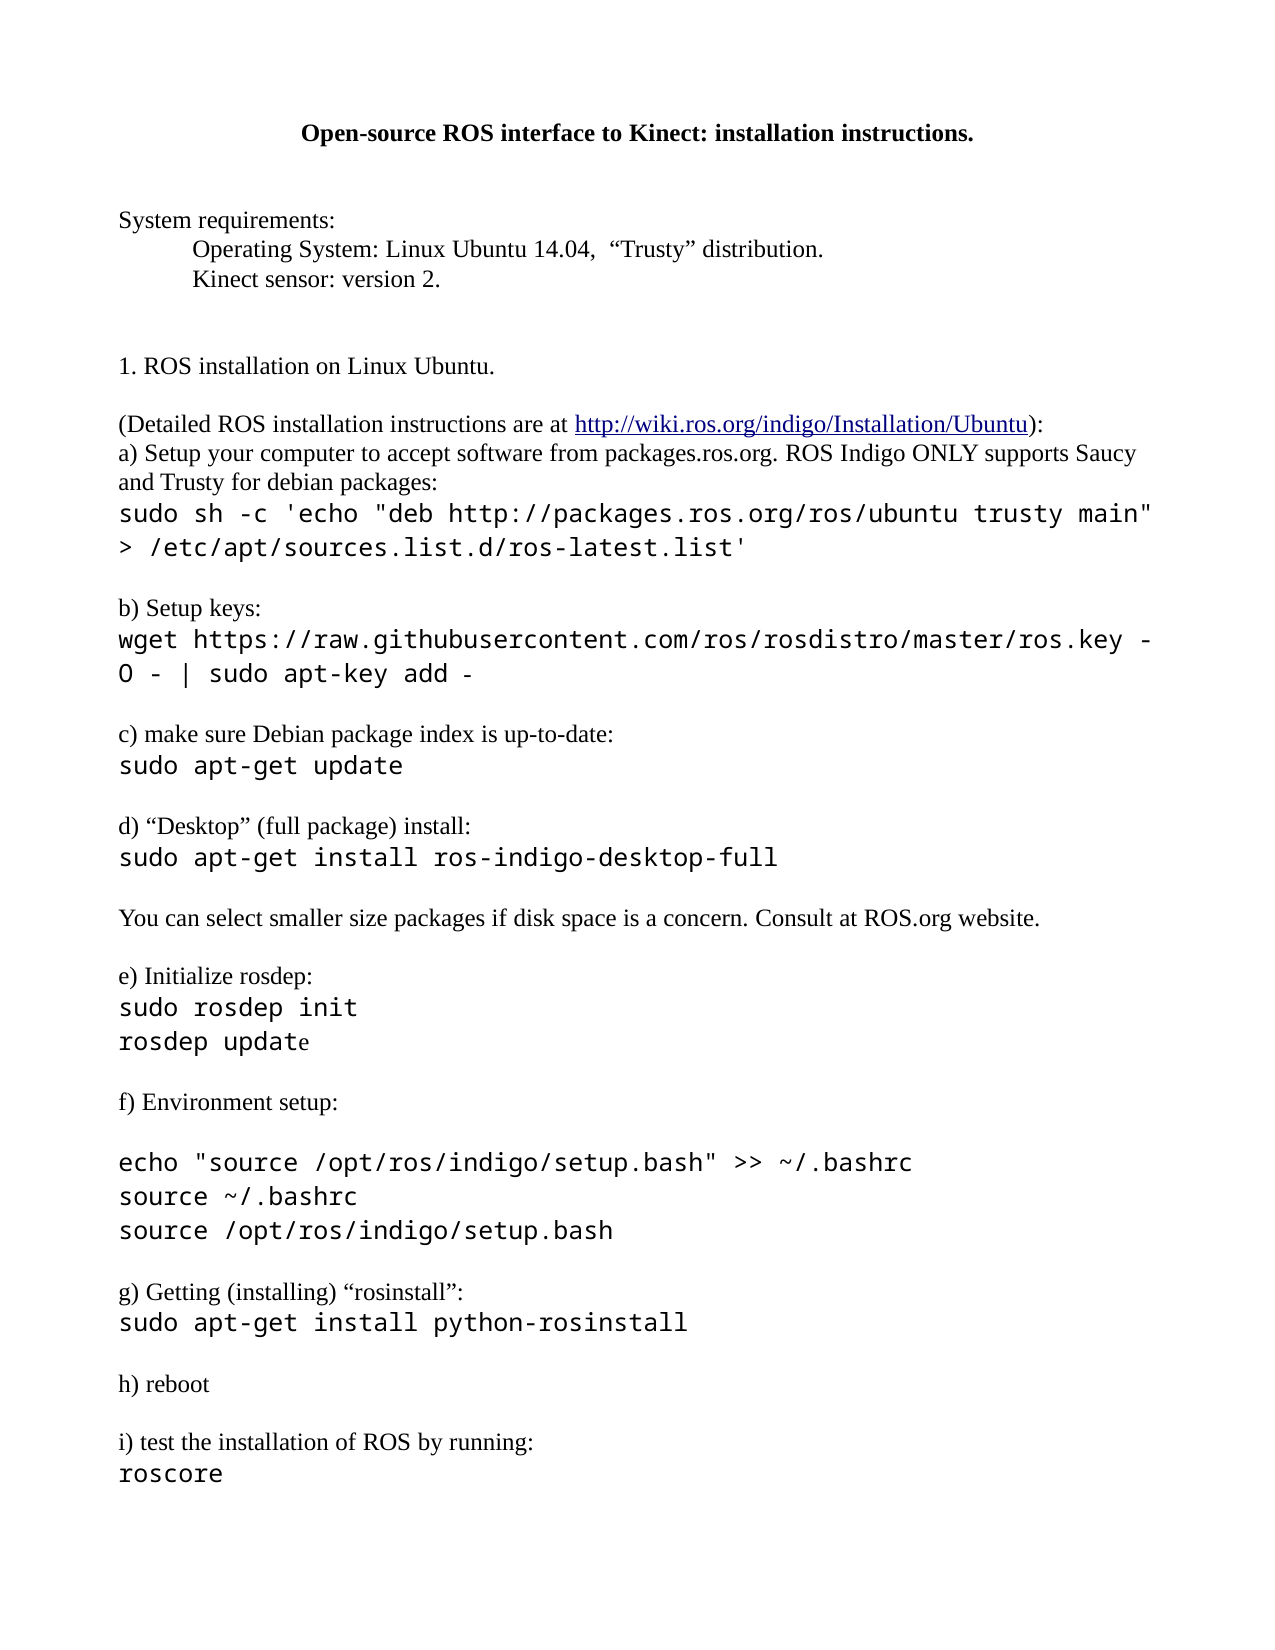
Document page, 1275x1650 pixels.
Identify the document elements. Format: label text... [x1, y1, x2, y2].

text sudo apt-get install ros-indigo-desktop-full [118, 840, 1157, 874]
text source ~/.bashrc [118, 1179, 1157, 1213]
text i) test the installation of ROS by running: [118, 1427, 1157, 1456]
text sudo apt-get update [118, 748, 1157, 782]
text roscore [118, 1456, 1157, 1489]
text sudo sh -c 'echo "deb http://packages.ros.org/ros/ubuntu trusty main" > /etc/apt/sources.list.d/ros-latest.list' [118, 496, 1157, 564]
text e) Initialize rosdep: [118, 961, 1157, 990]
text a) Setup your computer to accept software from packages.ros.org. ROS Indigo ONLY supports Saucy and Trusty for debian packages: [118, 438, 1157, 496]
text You can select smaller size packages if disk space is a concern. Consult at ROS.org website. [118, 903, 1157, 932]
text Open-source ROS interface to Kinect: installation instructions. [118, 118, 1157, 147]
text sudo apt-get install python-rosinstall [118, 1305, 1157, 1339]
text 1. ROS installation on Linux Ubuntu. [118, 351, 1157, 380]
text d) “Desktop” (full package) install: [118, 811, 1157, 840]
text wget https://raw.githubusercontent.com/ros/rosdistro/master/ros.key -O - | sudo apt-key add - [118, 622, 1157, 690]
text f) Environment setup: [118, 1087, 1157, 1116]
text source /opt/ros/indigo/setup.bash [118, 1213, 1157, 1247]
text sudo rosdep init [118, 990, 1157, 1024]
text rosdep update [118, 1024, 1157, 1058]
text (Detailed ROS installation instructions are at http://wiki.ros.org/indigo/Installation/Ubuntu): [118, 409, 1157, 438]
text System requirements: [118, 205, 1157, 234]
text Operating System: Linux Ubuntu 14.04, “Trusty” distribution. [118, 234, 1157, 263]
text h) reboot [118, 1368, 1157, 1397]
text Kinect sensor: version 2. [118, 263, 1157, 292]
text b) Setup keys: [118, 593, 1157, 622]
text echo "source /opt/ros/indigo/setup.bash" >> ~/.bashrc [118, 1145, 1157, 1179]
text g) Getting (installing) “rosinstall”: [118, 1276, 1157, 1305]
text c) make sure Debian package index is up-to-date: [118, 719, 1157, 748]
